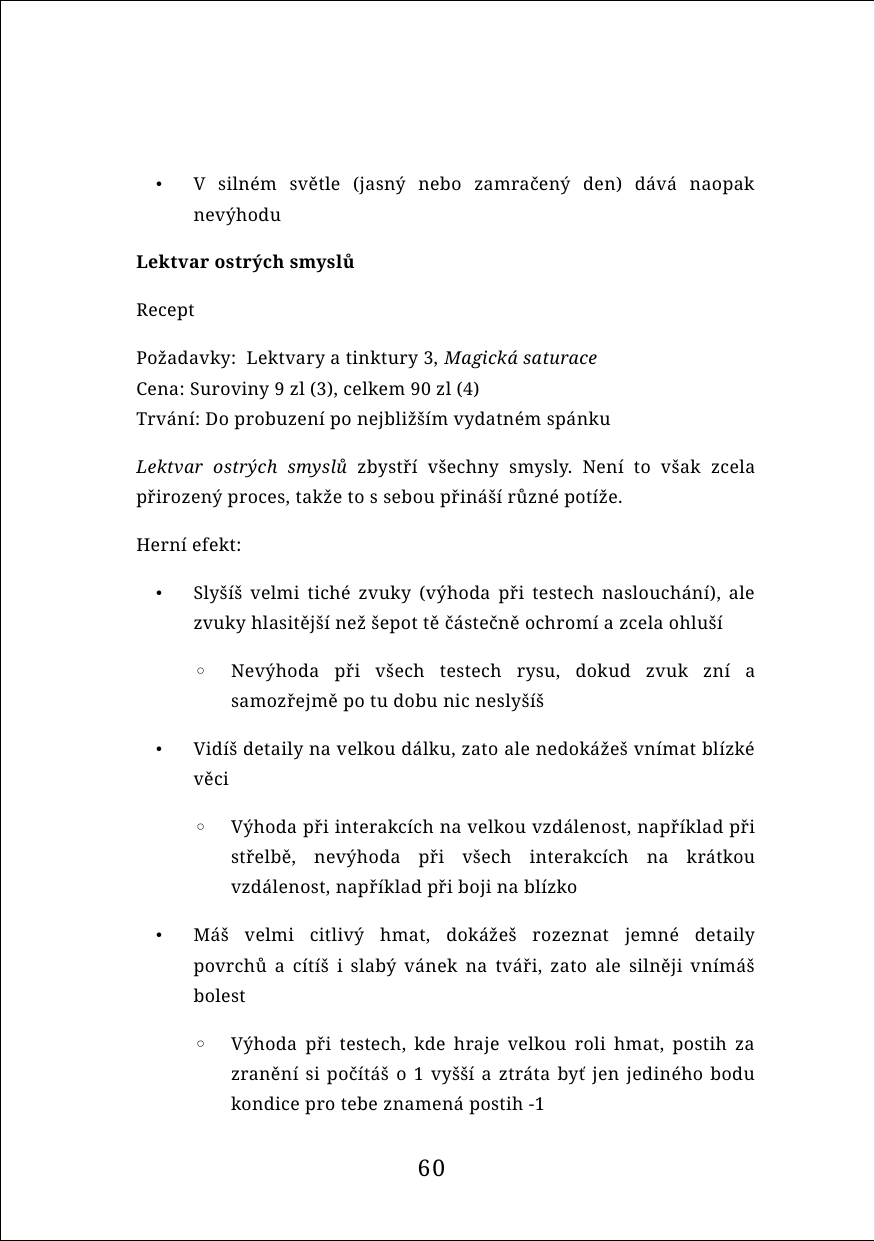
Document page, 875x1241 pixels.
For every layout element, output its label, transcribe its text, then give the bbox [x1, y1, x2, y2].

list Vidíš detaily na velkou dálku, zato ale nedokážeš vnímat blízké věci [156, 736, 756, 791]
list Nevýhoda při všech testech rysu, dokud zvuk zní a samozřejmě po tu dobu nic neslyšíš [193, 658, 756, 713]
list Máš velmi citlivý hmat, dokážeš rozeznat jemné detaily povrchů a cítíš i slabý vánek na tváři, zato ale silněji vnímáš bolest [156, 923, 756, 1007]
text Herní efekt: [136, 532, 756, 556]
text Požadavky: Lektvary a tinktury 3, Magická saturace Cena: Suroviny 9 zl (3), celkem 90 zl (4) Trvání: Do probuzení po nejbližším vydatném spánku [136, 346, 756, 430]
list V silném světle (jasný nebo zamračený den) dává naopak nevýhodu [156, 172, 756, 226]
text Lektvar ostrých smyslů [136, 250, 756, 274]
list Výhoda při testech, kde hraje velkou roli hmat, postih za zranění si počítáš o 1 vyšší a ztráta byť jen jediného bodu kondice pro tebe znamená postih -1 [193, 1031, 756, 1116]
list Slyšíš velmi tiché zvuky (výhoda při testech naslouchání), ale zvuky hlasitější než šepot tě částečně ochromí a zcela ohluší [156, 580, 756, 634]
text Recept [136, 298, 756, 322]
text Lektvar ostrých smyslů zbystří všechny smysly. Není to však zcela přirozený proces, takže to s sebou přináší různé potíže. [136, 454, 756, 508]
list Výhoda při interakcích na velkou vzdálenost, například při střelbě, nevýhoda při všech interakcích na krátkou vzdálenost, například při boji na blízko [193, 814, 756, 899]
